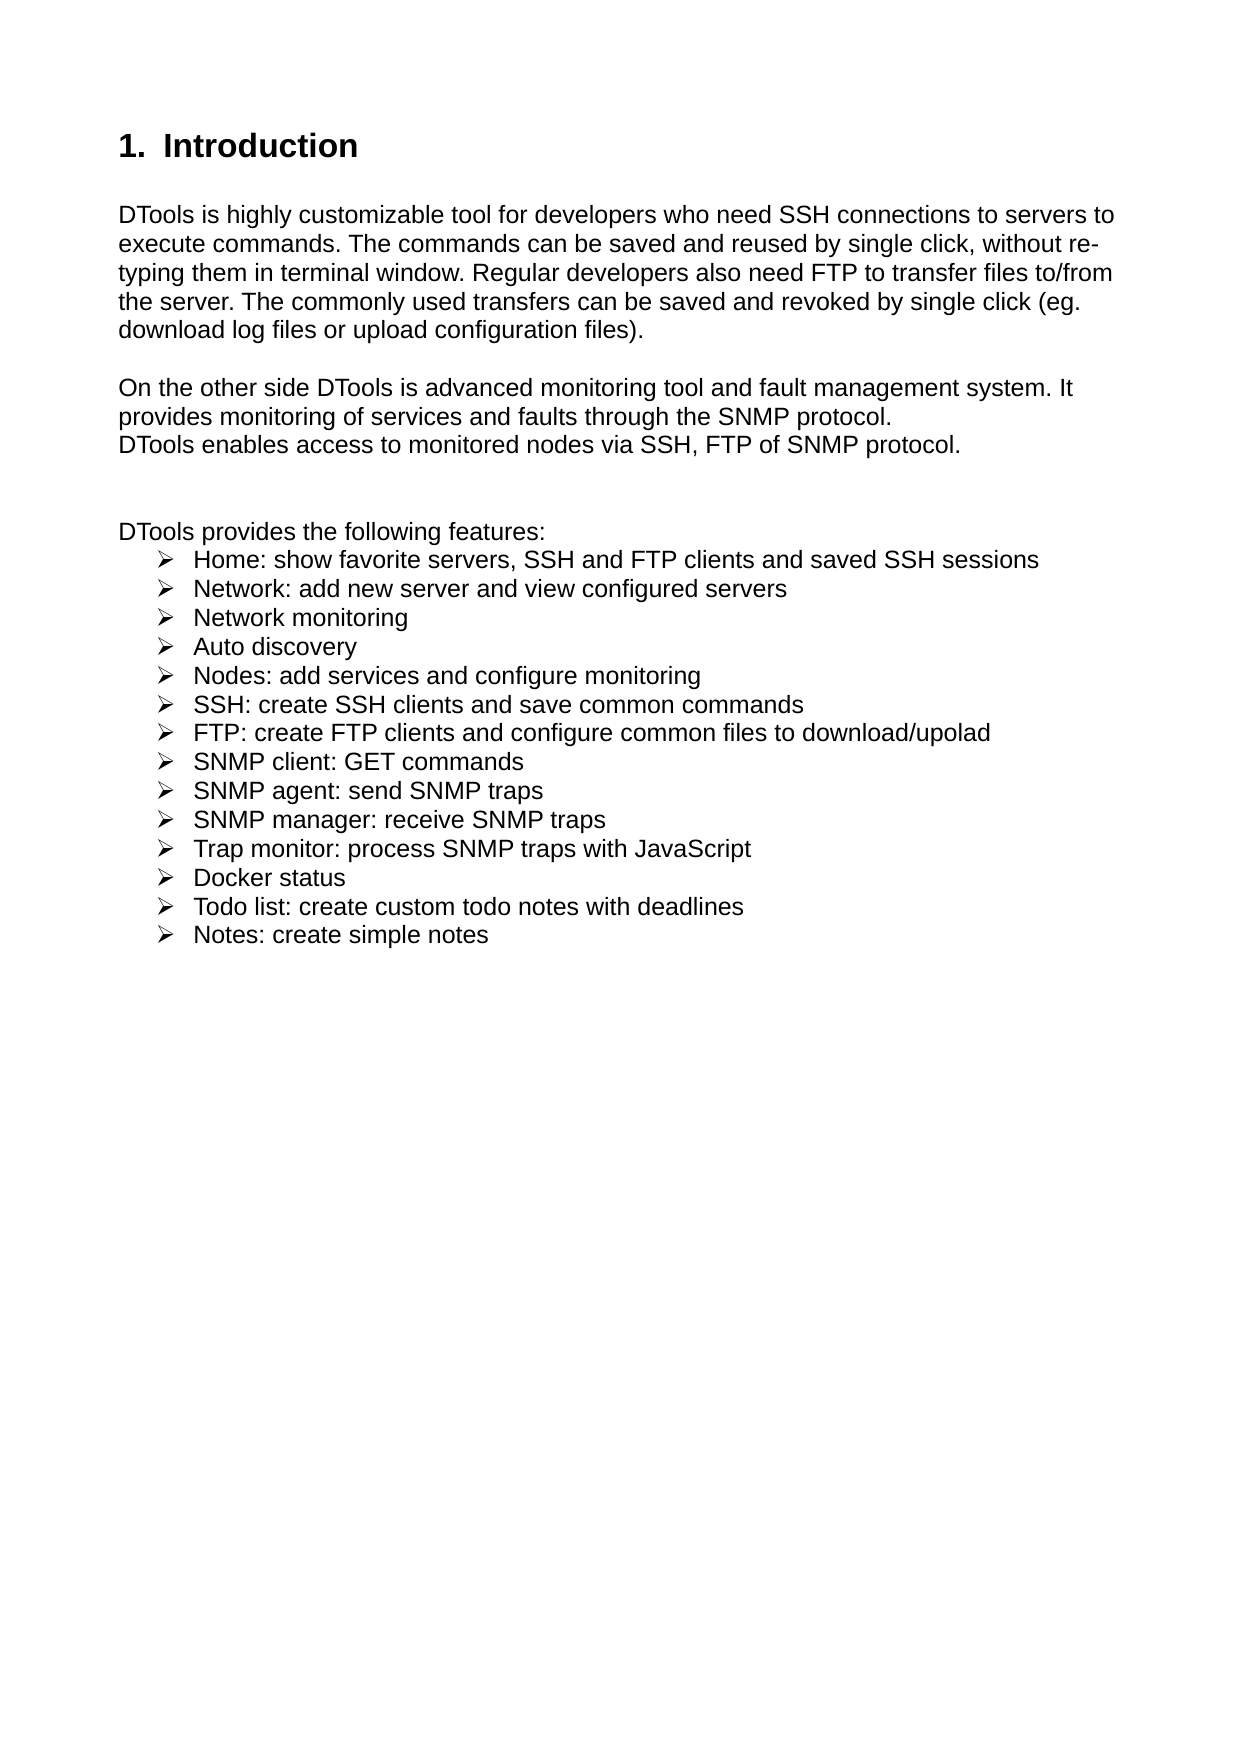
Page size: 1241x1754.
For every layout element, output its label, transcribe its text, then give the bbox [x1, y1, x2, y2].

text DTools enables access to monitored nodes via SSH, FTP of SNMP protocol. [118, 430, 1122, 459]
text DTools provides the following features: [118, 517, 1122, 545]
list Docker status [156, 863, 1122, 892]
list FTP: create FTP clients and configure common files to download/upolad [156, 718, 1122, 747]
list Network monitoring [156, 603, 1122, 632]
list SSH: create SSH clients and save common commands [156, 689, 1122, 718]
list Trap monitor: process SNMP traps with JavaScript [156, 834, 1122, 863]
text On the other side DTools is advanced monitoring tool and fault management system. It provides monitoring of services and faults through the SNMP protocol. [118, 373, 1122, 430]
list SNMP agent: send SNMP traps [156, 776, 1122, 805]
list Home: show favorite servers, SSH and FTP clients and saved SSH sessions [156, 545, 1122, 574]
text DTools is highly customizable tool for developers who need SSH connections to servers to execute commands. The commands can be saved and reused by single click, without re-typing them in terminal window. Regular developers also need FTP to transfer files to/from the server. The commonly used transfers can be saved and revoked by single click (eg. download log files or upload configuration files). [118, 200, 1122, 344]
list Notes: create simple notes [156, 920, 1122, 949]
list SNMP client: GET commands [156, 747, 1122, 776]
list SNMP manager: receive SNMP traps [156, 805, 1122, 834]
list Nodes: add services and configure monitoring [156, 661, 1122, 689]
list Network: add new server and view configured servers [156, 574, 1122, 603]
list Todo list: create custom todo notes with deadlines [156, 892, 1122, 920]
list Auto discovery [156, 632, 1122, 661]
subtitle Introduction [118, 126, 1122, 164]
